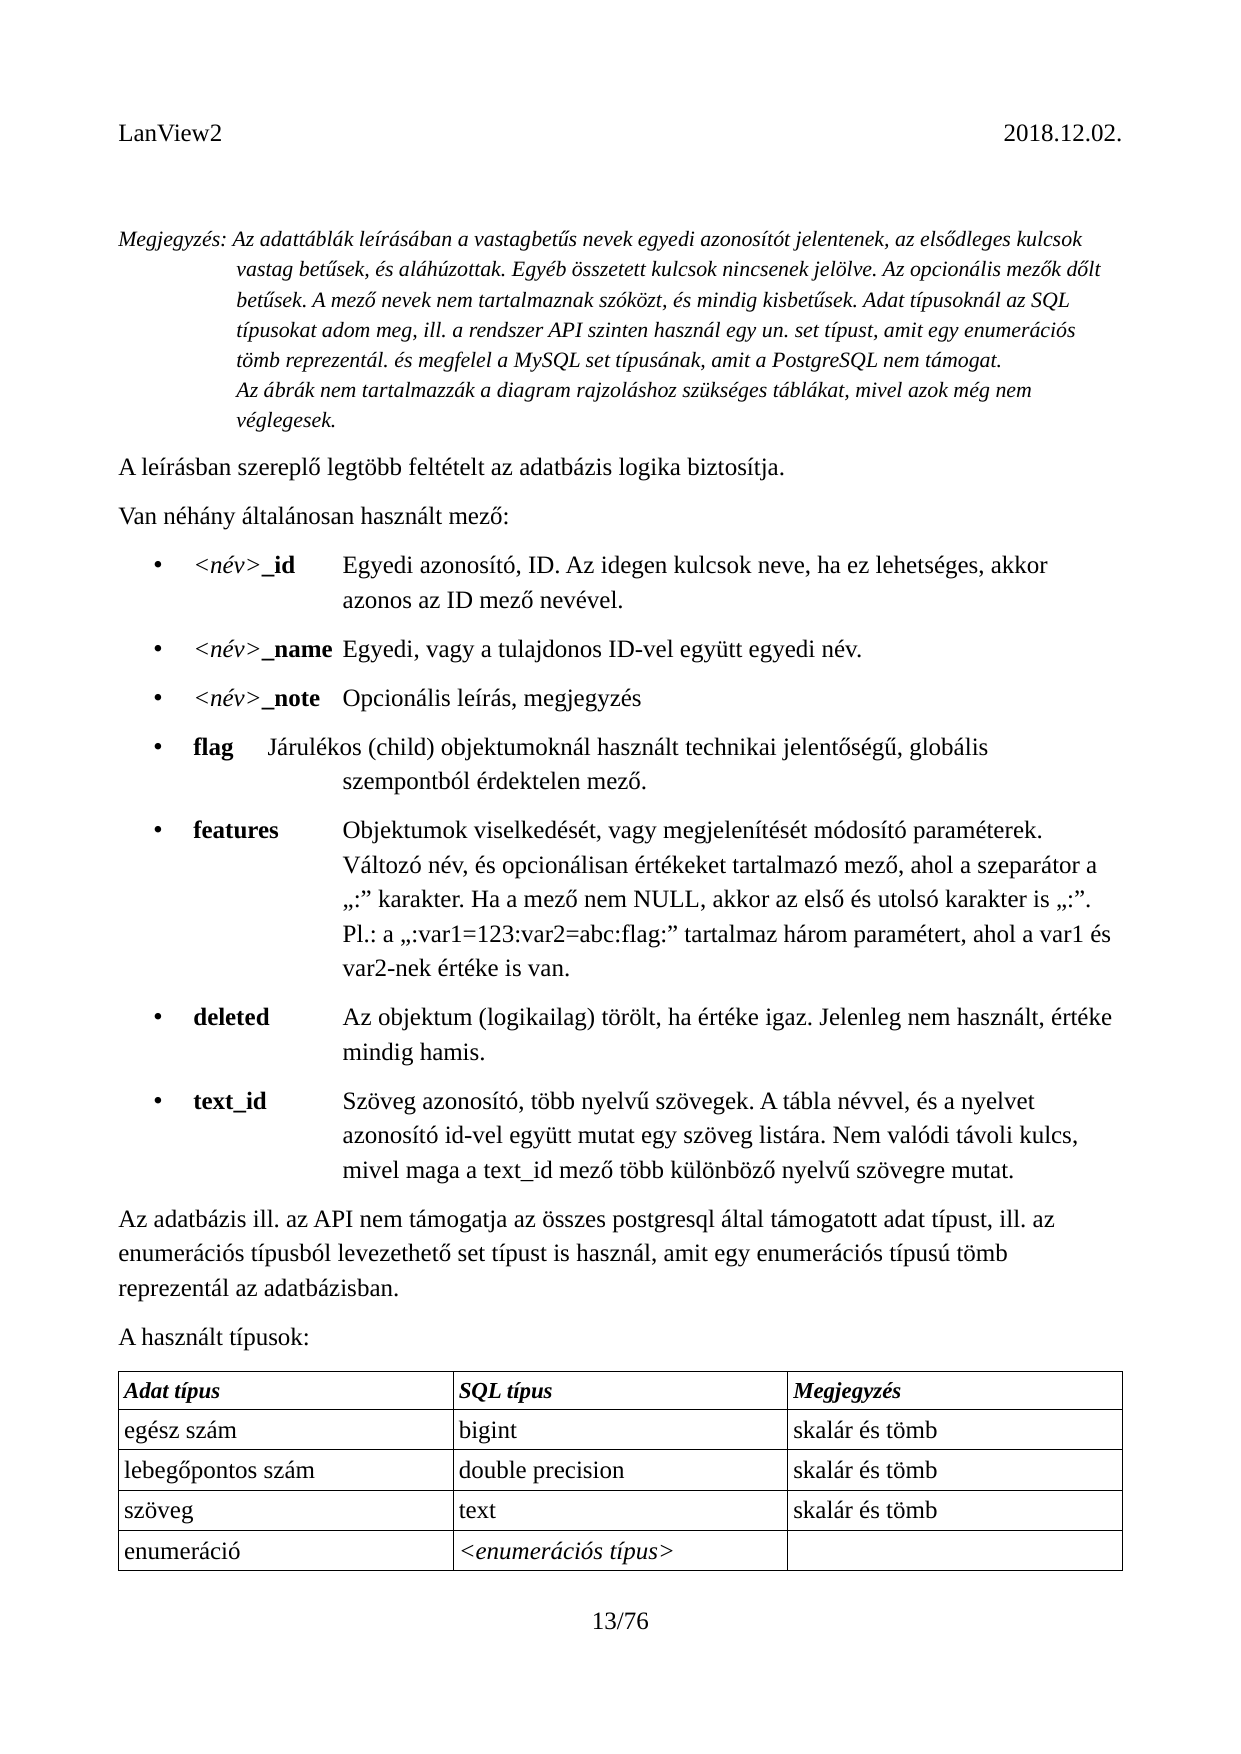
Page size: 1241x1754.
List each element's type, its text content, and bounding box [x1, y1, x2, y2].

table_cell skalár és tömb [788, 1410, 1122, 1449]
list flag Járulékos (child) objektumoknál használt technikai jelentőségű, globális szempontból érdektelen mező. [153, 732, 1122, 795]
table_cell enumeráció [119, 1531, 453, 1570]
list <név>_name Egyedi, vagy a tulajdonos ID-vel együtt egyedi név. [153, 634, 1122, 663]
table_cell skalár és tömb [788, 1450, 1122, 1490]
table_cell bigint [454, 1410, 787, 1449]
text A leírásban szereplő legtöbb feltételt az adatbázis logika biztosítja. [118, 452, 1122, 481]
text A használt típusok: [118, 1322, 1122, 1351]
text Az adatbázis ill. az API nem támogatja az összes postgresql által támogatott adat típust, ill. az enumerációs típusból levezethető set típust is használ, amit egy enumerációs típusú tömb reprezentál az adatbázisban. [118, 1204, 1122, 1302]
table_cell [788, 1531, 1122, 1570]
table_cell double precision [454, 1450, 787, 1490]
table_cell egész szám [119, 1410, 453, 1449]
table_cell text [454, 1491, 787, 1530]
list features Objektumok viselkedését, vagy megjelenítését módosító paraméterek. Változó név, és opcionálisan értékeket tartalmazó mező, ahol a szeparátor a „:” karakter. Ha a mező nem NULL, akkor az első és utolsó karakter is „:”. Pl.: a „:var1=123:var2=abc:flag:” tartalmaz három paramétert, ahol a var1 és var2-nek értéke is van. [153, 816, 1122, 982]
table_cell lebegőpontos szám [119, 1450, 453, 1490]
table_cell <enumerációs típus> [454, 1531, 787, 1570]
text Megjegyzés: Az adattáblák leírásában a vastagbetűs nevek egyedi azonosítót jelentenek, az elsődleges kulcsok vastag betűsek, és aláhúzottak. Egyéb összetett kulcsok nincsenek jelölve. Az opcionális mezők dőlt betűsek. A mező nevek nem tartalmaznak szóközt, és mindig kisbetűsek. Adat típusoknál az SQL típusokat adom meg, ill. a rendszer API szinten használ egy un. set típust, amit egy enumerációs tömb reprezentál. és megfelel a MySQL set típusának, amit a PostgreSQL nem támogat. Az ábrák nem tartalmazzák a diagram rajzoláshoz szükséges táblákat, mivel azok még nem véglegesek. [118, 226, 1122, 433]
text Van néhány általánosan használt mező: [118, 501, 1122, 530]
table_header Adat típus [119, 1372, 453, 1409]
table_header Megjegyzés [788, 1372, 1122, 1409]
list <név>_id Egyedi azonosító, ID. Az idegen kulcsok neve, ha ez lehetséges, akkor azonos az ID mező nevével. [153, 550, 1122, 613]
table_cell szöveg [119, 1491, 453, 1530]
table_cell skalár és tömb [788, 1491, 1122, 1530]
list text_id Szöveg azonosító, több nyelvű szövegek. A tábla névvel, és a nyelvet azonosító id-vel együtt mutat egy szöveg listára. Nem valódi távoli kulcs, mivel maga a text_id mező több különböző nyelvű szövegre mutat. [153, 1086, 1122, 1184]
list <név>_note Opcionális leírás, megjegyzés [153, 683, 1122, 712]
table_header SQL típus [454, 1372, 787, 1409]
list deleted Az objektum (logikailag) törölt, ha értéke igaz. Jelenleg nem használt, értéke mindig hamis. [153, 1002, 1122, 1066]
